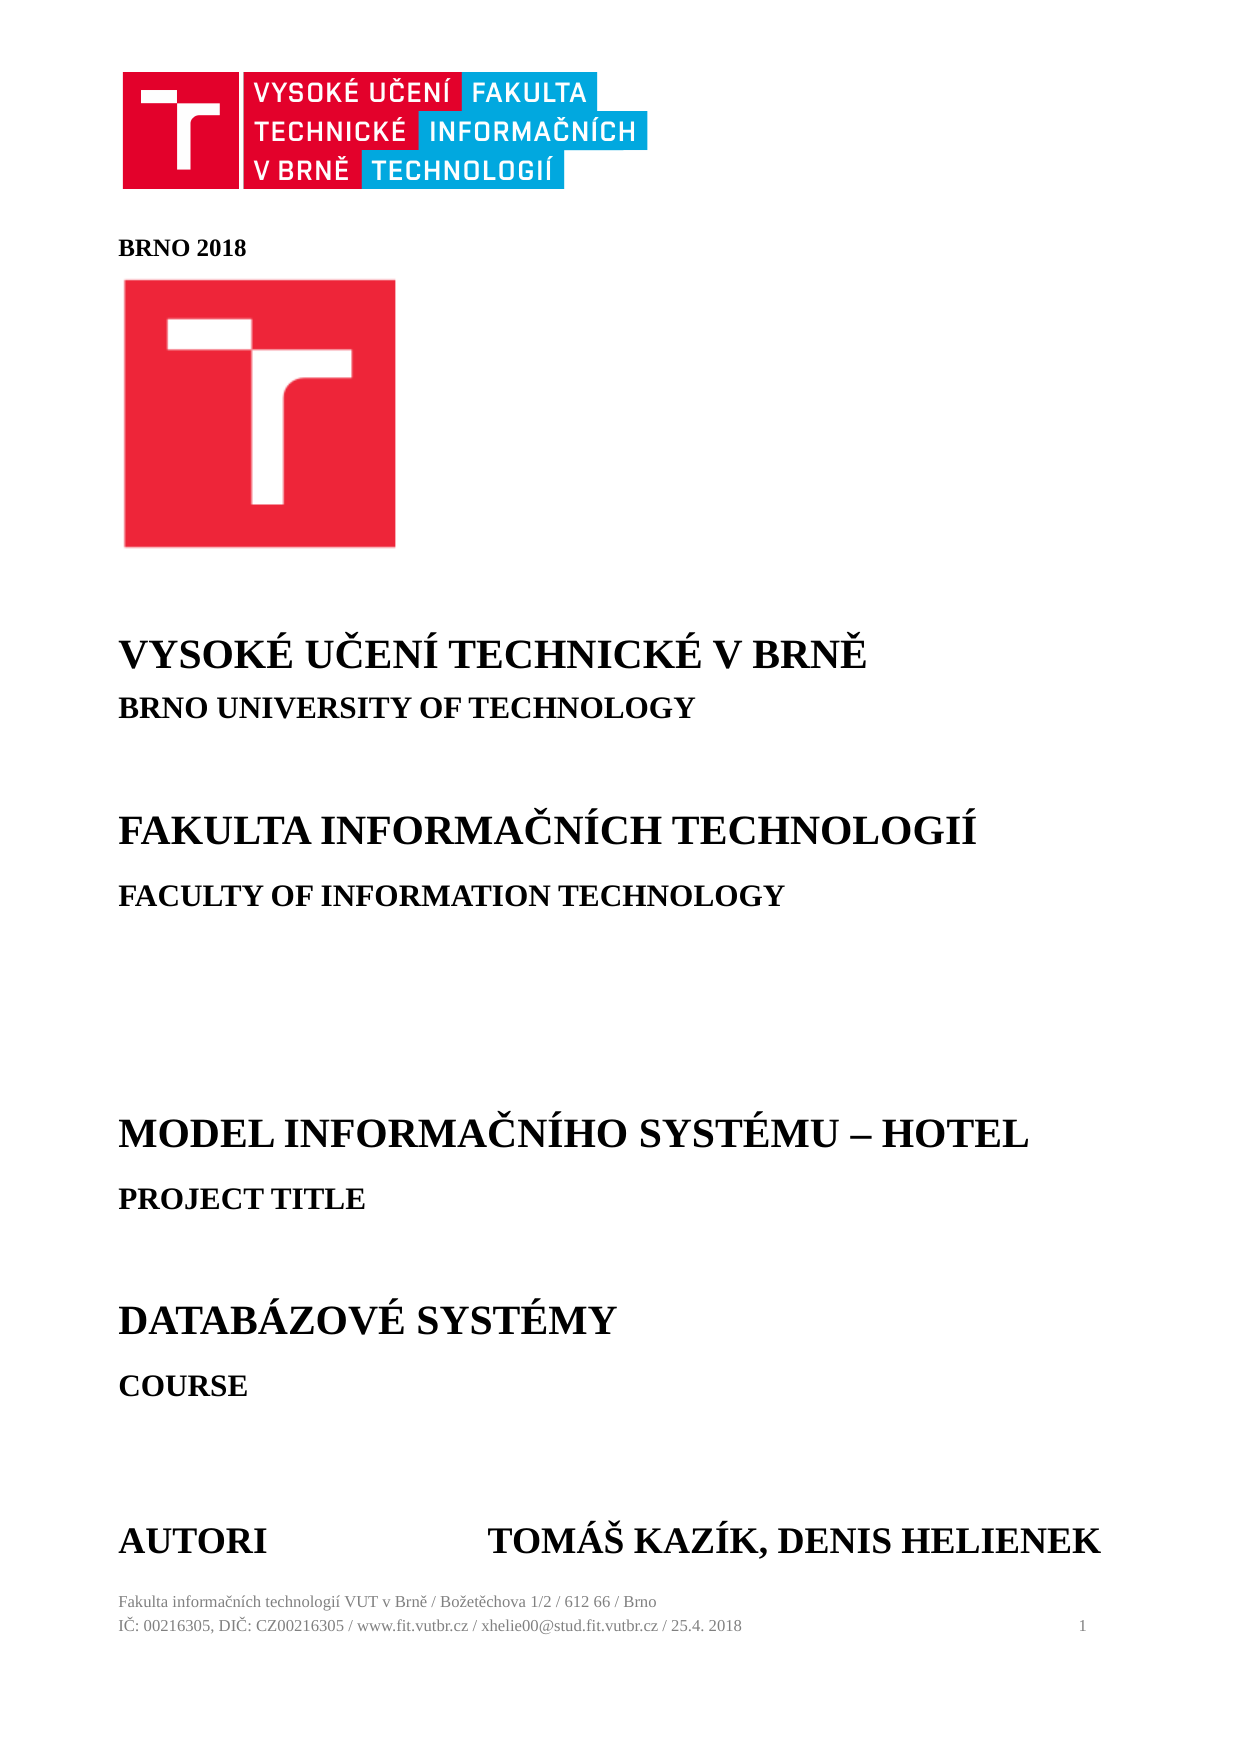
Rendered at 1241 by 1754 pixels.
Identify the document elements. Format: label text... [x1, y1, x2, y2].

text MODEL INFORMAČNÍHO SYSTÉMU – HOTEL [118, 1108, 1122, 1156]
text AUTORI TOMÁŠ KAZÍK, DENIS HELIENEK [118, 1518, 1122, 1562]
text VYSOKÉ UČENÍ TECHNICKÉ V BRNĚ [118, 629, 1122, 677]
text PROJECT TITLE [118, 1180, 1122, 1216]
text BRNO UNIVERSITY OF TECHNOLOGY [118, 690, 1122, 726]
text COURSE [118, 1367, 1122, 1403]
text DATABÁZOVÉ SYSTÉMY [118, 1295, 1122, 1343]
text BRNO 2018 [118, 233, 1122, 262]
text FACULTY OF INFORMATION TECHNOLOGY [118, 877, 1122, 913]
text FAKULTA INFORMAČNÍCH TECHNOLOGIÍ [118, 805, 1122, 853]
